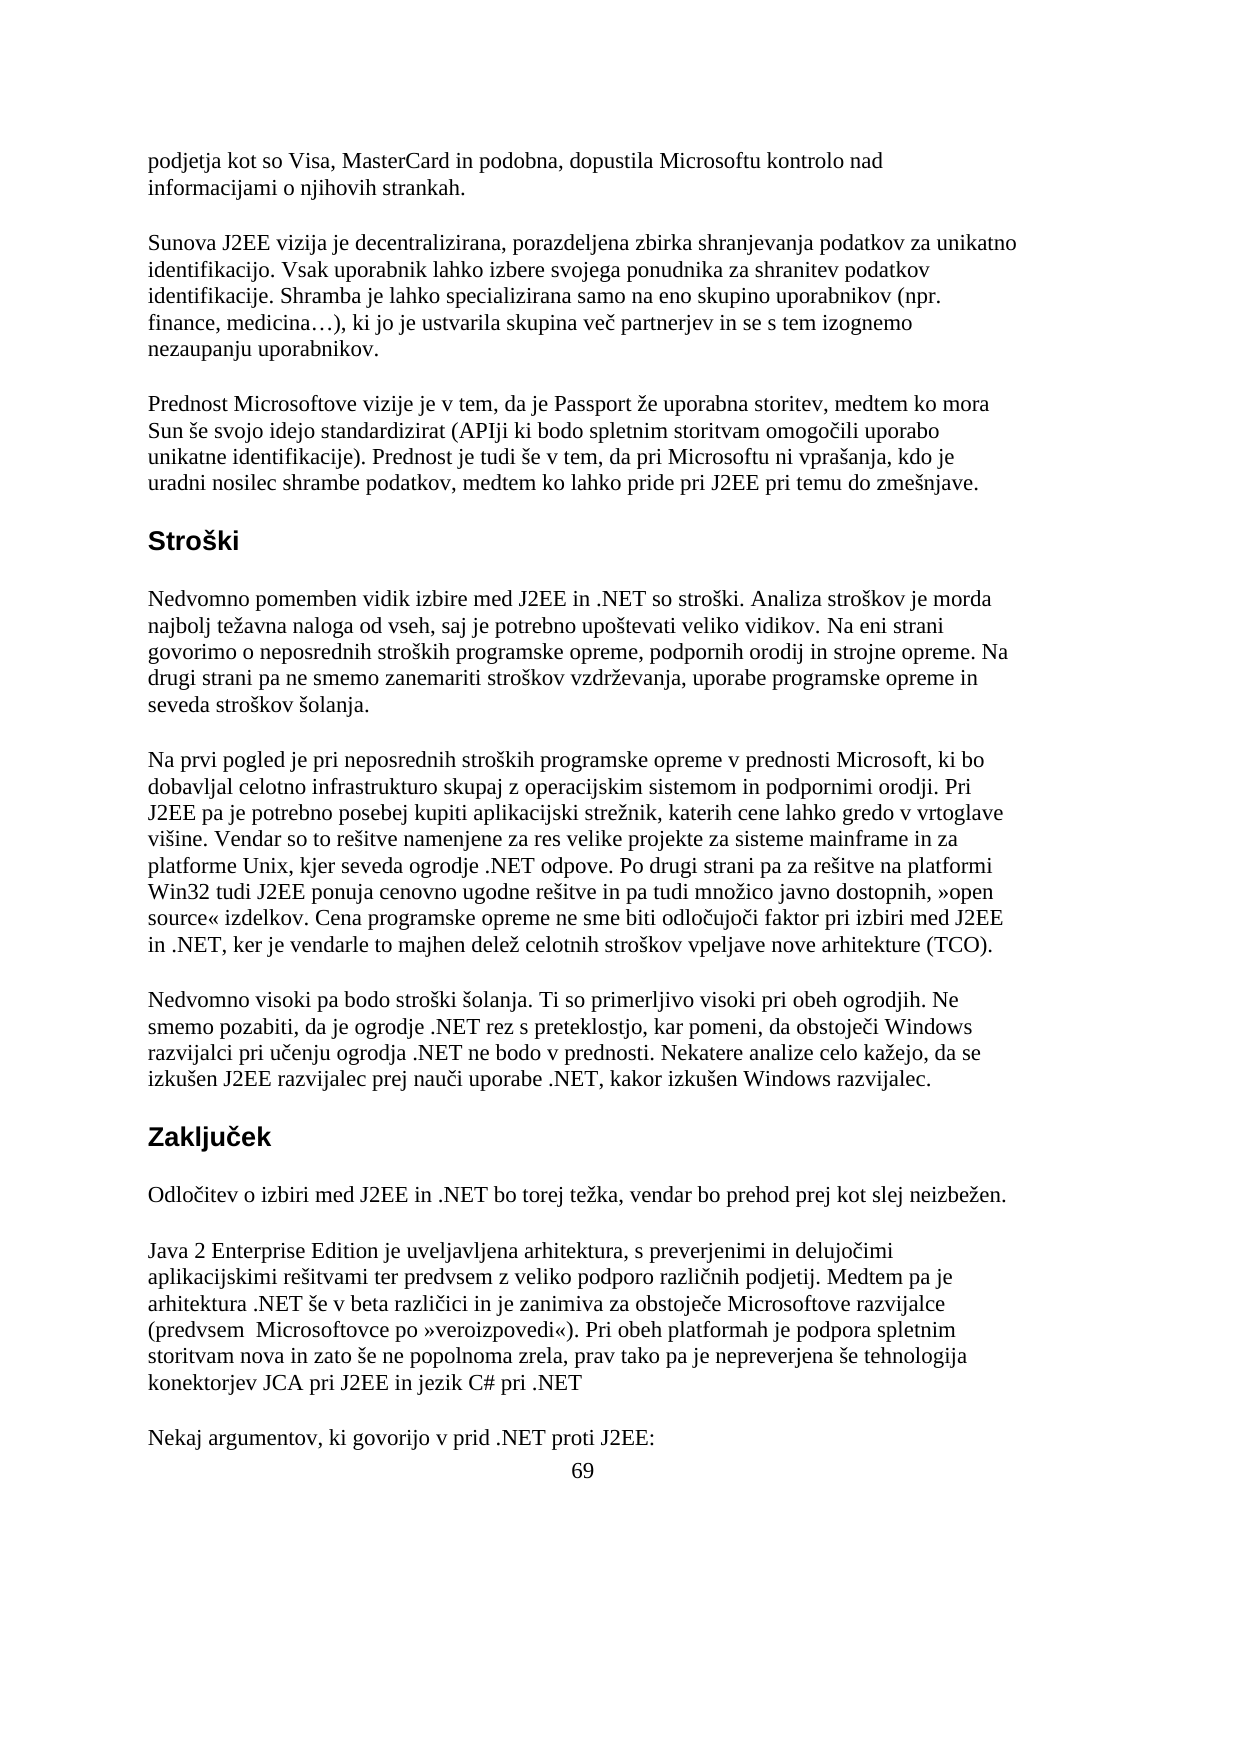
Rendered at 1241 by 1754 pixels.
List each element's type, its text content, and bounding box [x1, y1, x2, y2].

text podjetja kot so Visa, MasterCard in podobna, dopustila Microsoftu kontrolo nad informacijami o njihovih strankah. [148, 148, 1018, 200]
text Nedvomno visoki pa bodo stroški šolanja. Ti so primerljivo visoki pri obeh ogrodjih. Ne smemo pozabiti, da je ogrodje .NET rez s preteklostjo, kar pomeni, da obstoječi Windows razvijalci pri učenju ogrodja .NET ne bodo v prednosti. Nekatere analize celo kažejo, da se izkušen J2EE razvijalec prej nauči uporabe .NET, kakor izkušen Windows razvijalec. [148, 986, 1018, 1092]
subtitle Zaključek [148, 1121, 1093, 1152]
text Odločitev o izbiri med J2EE in .NET bo torej težka, vendar bo prehod prej kot slej neizbežen. [148, 1181, 1018, 1208]
subtitle Stroški [148, 525, 1093, 556]
text Na prvi pogled je pri neposrednih stroških programske opreme v prednosti Microsoft, ki bo dobavljal celotno infrastrukturo skupaj z operacijskim sistemom in podpornimi orodji. Pri J2EE pa je potrebno posebej kupiti aplikacijski strežnik, katerih cene lahko gredo v vrtoglave višine. Vendar so to rešitve namenjene za res velike projekte za sisteme mainframe in za platforme Unix, kjer seveda ogrodje .NET odpove. Po drugi strani pa za rešitve na platformi Win32 tudi J2EE ponuja cenovno ugodne rešitve in pa tudi množico javno dostopnih, »open source« izdelkov. Cena programske opreme ne sme biti odločujoči faktor pri izbiri med J2EE in .NET, ker je vendarle to majhen delež celotnih stroškov vpeljave nove arhitekture (TCO). [148, 746, 1018, 957]
text Nedvomno pomemben vidik izbire med J2EE in .NET so stroški. Analiza stroškov je morda najbolj težavna naloga od vseh, saj je potrebno upoštevati veliko vidikov. Na eni strani govorimo o neposrednih stroških programske opreme, podpornih orodij in strojne opreme. Na drugi strani pa ne smemo zanemariti stroškov vzdrževanja, uporabe programske opreme in seveda stroškov šolanja. [148, 585, 1018, 717]
text Sunova J2EE vizija je decentralizirana, porazdeljena zbirka shranjevanja podatkov za unikatno identifikacijo. Vsak uporabnik lahko izbere svojega ponudnika za shranitev podatkov identifikacije. Shramba je lahko specializirana samo na eno skupino uporabnikov (npr. finance, medicina…), ki jo je ustvarila skupina več partnerjev in se s tem izognemo nezaupanju uporabnikov. [148, 229, 1018, 361]
text Java 2 Enterprise Edition je uveljavljena arhitektura, s preverjenimi in delujočimi aplikacijskimi rešitvami ter predvsem z veliko podporo različnih podjetij. Medtem pa je arhitektura .NET še v beta različici in je zanimiva za obstoječe Microsoftove razvijalce (predvsem Microsoftovce po »veroizpovedi«). Pri obeh platformah je podpora spletnim storitvam nova in zato še ne popolnoma zrela, prav tako pa je nepreverjena še tehnologija konektorjev JCA pri J2EE in jezik C# pri .NET [148, 1237, 1018, 1395]
text Prednost Microsoftove vizije je v tem, da je Passport že uporabna storitev, medtem ko mora Sun še svojo idejo standardizirat (APIji ki bodo spletnim storitvam omogočili uporabo unikatne identifikacije). Prednost je tudi še v tem, da pri Microsoftu ni vprašanja, kdo je uradni nosilec shrambe podatkov, medtem ko lahko pride pri J2EE pri temu do zmešnjave. [148, 390, 1018, 496]
text Nekaj argumentov, ki govorijo v prid .NET proti J2EE: [148, 1424, 1018, 1451]
